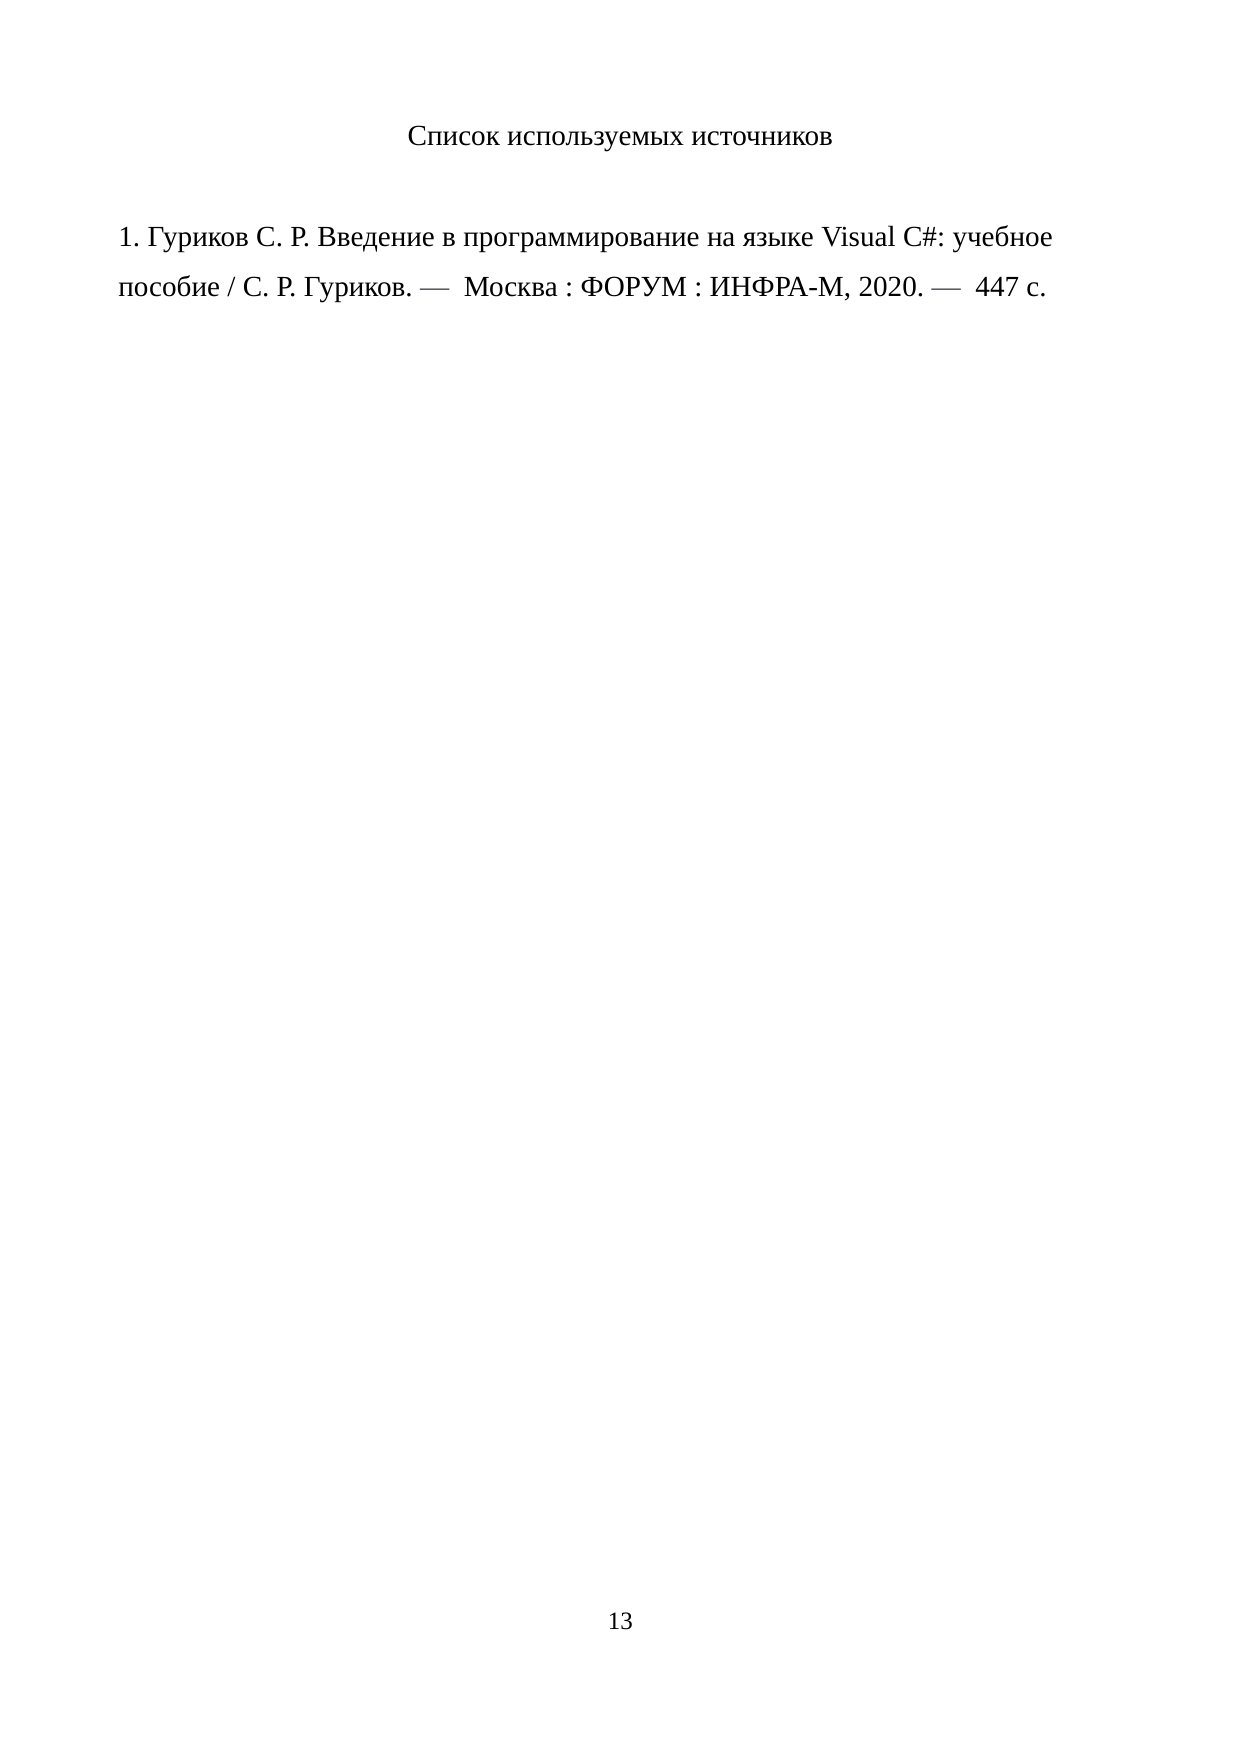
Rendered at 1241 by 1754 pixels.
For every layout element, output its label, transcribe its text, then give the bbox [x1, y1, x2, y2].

text Список используемых источников [118, 118, 1122, 152]
text 1. Гуриков С. Р. Введение в программирование на языке Visual C#: учебное пособие / С. Р. Гуриков. — Москва : ФОРУМ : ИНФРА-М, 2020. — 447 с. [118, 219, 1122, 303]
